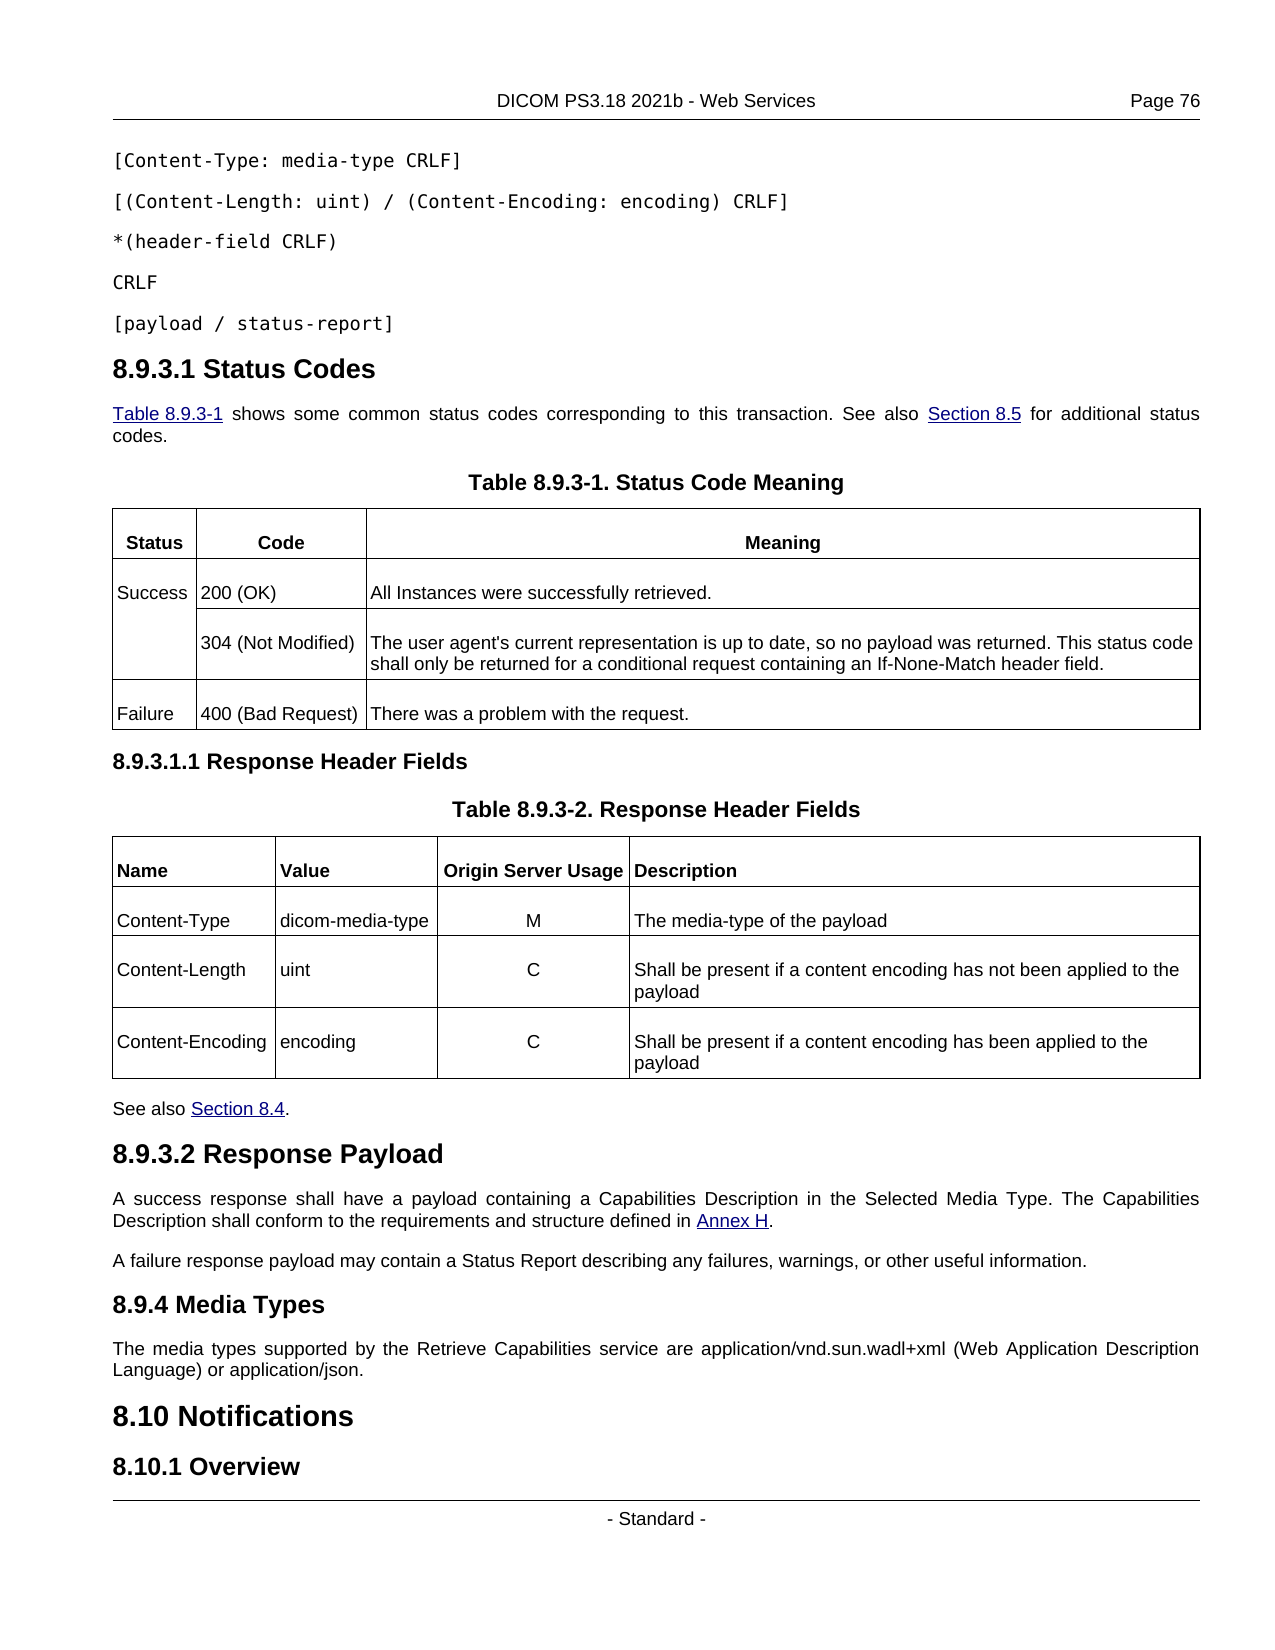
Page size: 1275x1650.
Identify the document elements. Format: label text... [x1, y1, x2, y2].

text See also Section 8.4. [112, 1098, 1200, 1119]
text 8.9.4 Media Types [112, 1290, 1200, 1319]
table_header Origin Server Usage [438, 837, 629, 886]
text 8.10.1 Overview [112, 1452, 1200, 1481]
text Table 8.9.3-1. Status Code Meaning [112, 469, 1200, 494]
table_header Meaning [367, 509, 1199, 558]
text Table 8.9.3-2. Response Header Fields [112, 797, 1200, 822]
table_header Code [197, 509, 366, 558]
table_cell Content-Type [113, 887, 275, 935]
table_cell 400 (Bad Request) [197, 680, 366, 728]
table_header Value [276, 837, 437, 886]
table_header Description [630, 837, 1199, 886]
text CRLF [112, 272, 1200, 294]
text [Content-Type: media-type CRLF] [112, 150, 1200, 172]
table_cell Failure [113, 680, 196, 728]
table_cell Content-Length [113, 936, 275, 1007]
table_header Name [113, 837, 275, 886]
table_cell C [438, 936, 629, 1007]
table_cell Content-Encoding [113, 1008, 275, 1078]
text 8.10 Notifications [112, 1399, 1200, 1433]
table_cell 200 (OK) [197, 559, 366, 607]
table_cell uint [276, 936, 437, 1007]
table_header Status [113, 509, 196, 558]
text The media types supported by the Retrieve Capabilities service are application/vnd.sun.wadl+xml (Web Application Description Language) or application/json. [112, 1338, 1200, 1381]
table_cell The media-type of the payload [630, 887, 1199, 935]
text 8.9.3.1.1 Response Header Fields [112, 748, 1200, 774]
table_cell All Instances were successfully retrieved. [367, 559, 1199, 607]
table_cell C [438, 1008, 629, 1078]
table_cell Shall be present if a content encoding has been applied to the payload [630, 1008, 1199, 1078]
table_cell dicom-media-type [276, 887, 437, 935]
text Table 8.9.3-1 shows some common status codes corresponding to this transaction. See also Section 8.5 for additional status codes. [112, 403, 1200, 446]
table_cell There was a problem with the request. [367, 680, 1199, 728]
table_cell M [438, 887, 629, 935]
text [payload / status-report] [112, 312, 1200, 334]
table_cell Success [113, 559, 196, 679]
table_cell 304 (Not Modified) [197, 609, 366, 679]
text A failure response payload may contain a Status Report describing any failures, warnings, or other useful information. [112, 1250, 1200, 1271]
text 8.9.3.2 Response Payload [112, 1138, 1200, 1169]
table_cell Shall be present if a content encoding has not been applied to the payload [630, 936, 1199, 1007]
text *(header-field CRLF) [112, 231, 1200, 253]
text 8.9.3.1 Status Codes [112, 353, 1200, 384]
table_cell encoding [276, 1008, 437, 1078]
text A success response shall have a payload containing a Capabilities Description in the Selected Media Type. The Capabilities Description shall conform to the requirements and structure defined in Annex H. [112, 1188, 1200, 1231]
text [(Content-Length: uint) / (Content-Encoding: encoding) CRLF] [112, 191, 1200, 212]
table_cell The user agent's current representation is up to date, so no payload was returned. This status code shall only be returned for a conditional request containing an If-None-Match header field. [367, 609, 1199, 679]
